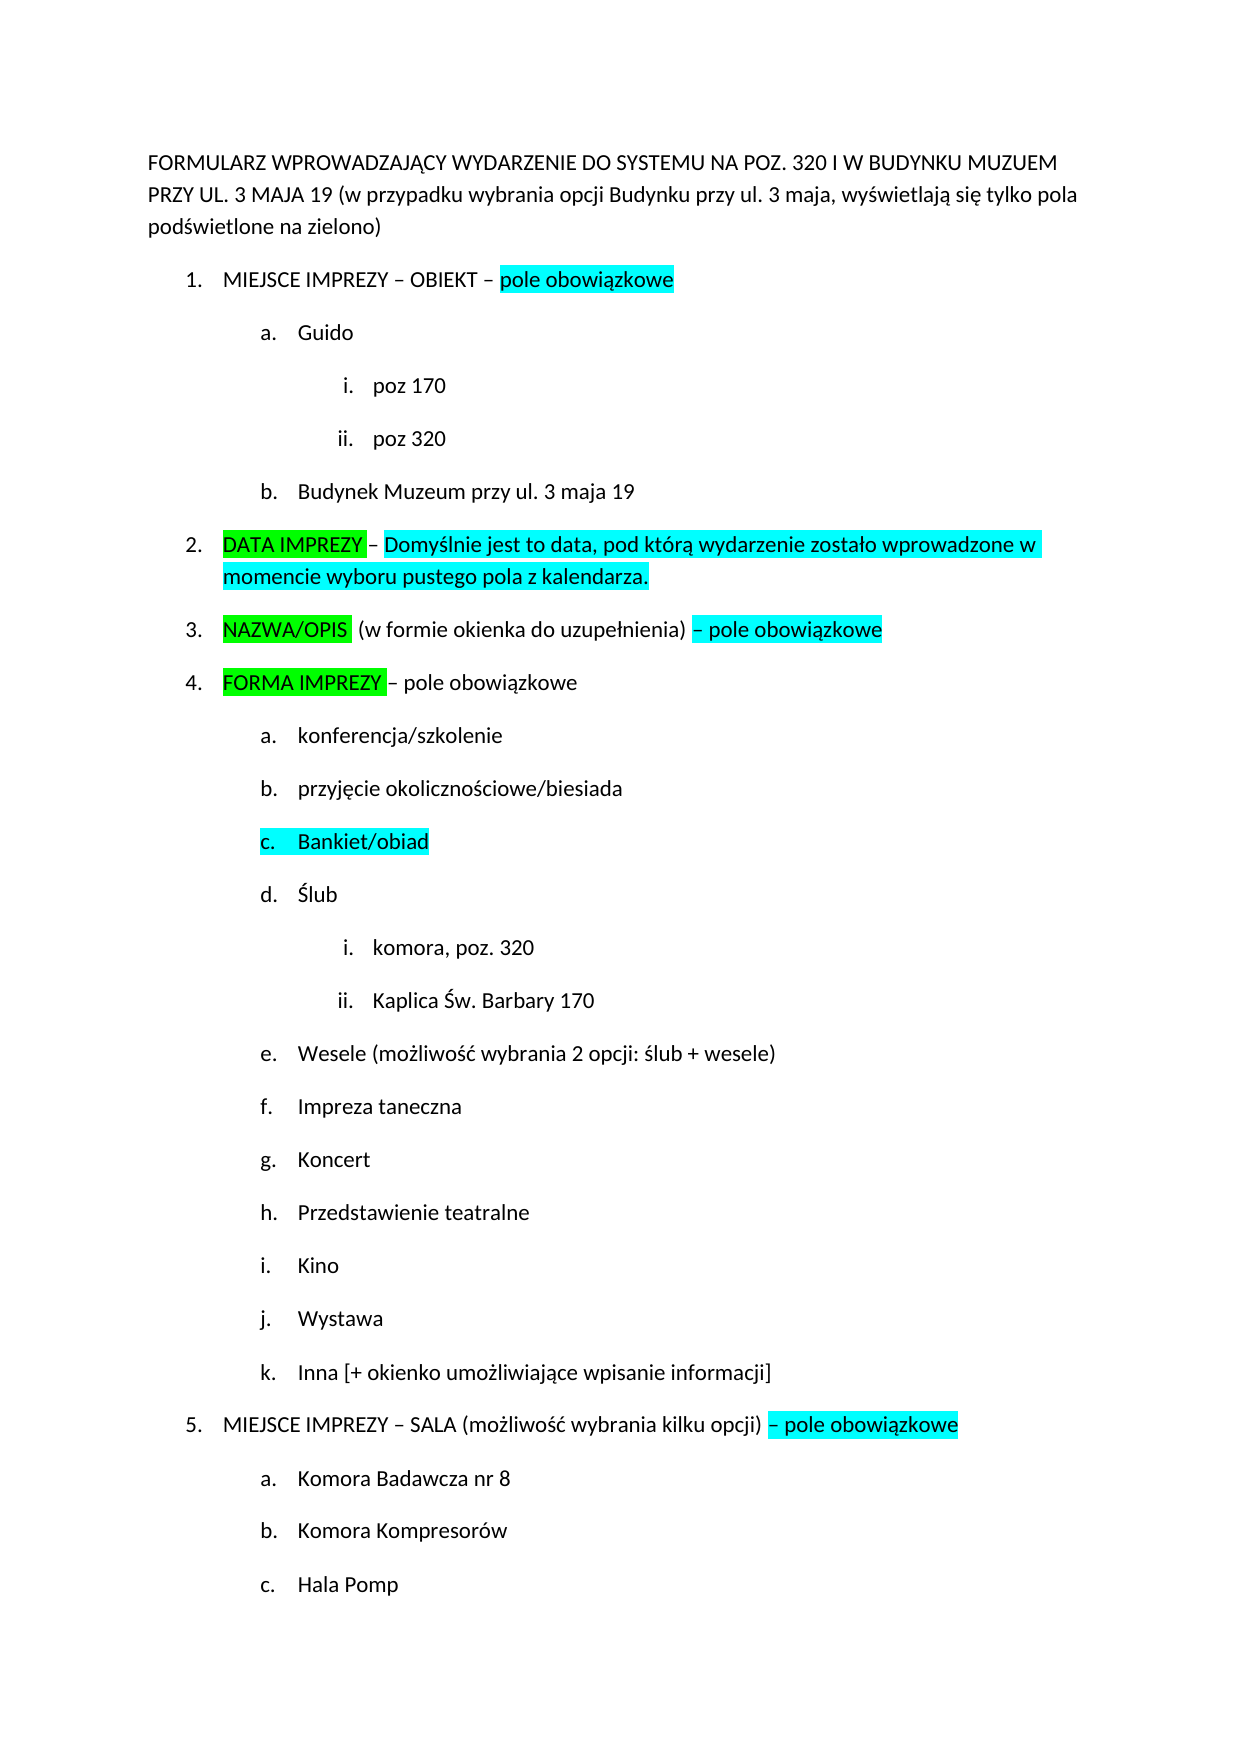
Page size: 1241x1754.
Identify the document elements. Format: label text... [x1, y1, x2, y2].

list Kaplica Św. Barbary 170 [354, 986, 1093, 1014]
list Koncert [260, 1146, 1093, 1173]
list konferencja/szkolenie [260, 721, 1093, 749]
list Wystawa [260, 1304, 1093, 1333]
text FORMULARZ WPROWADZAJĄCY WYDARZENIE DO SYSTEMU NA POZ. 320 I W BUDYNKU MUZUEM PRZY UL. 3 MAJA 19 (w przypadku wybrania opcji Budynku przy ul. 3 maja, wyświetlają się tylko pola podświetlone na zielono) [148, 148, 1093, 240]
list poz 320 [354, 424, 1093, 452]
list Komora Badawcza nr 8 [260, 1464, 1093, 1492]
list komora, poz. 320 [354, 933, 1093, 961]
list MIEJSCE IMPREZY – OBIEKT – pole obowiązkowe [185, 265, 1093, 293]
list Inna [+ okienko umożliwiające wpisanie informacji] [260, 1358, 1093, 1386]
list przyjęcie okolicznościowe/biesiada [260, 774, 1093, 802]
list DATA IMPREZY – Domyślnie jest to data, pod którą wydarzenie zostało wprowadzone w momencie wyboru pustego pola z kalendarza. [185, 530, 1093, 590]
list Impreza taneczna [260, 1092, 1093, 1121]
list Kino [260, 1252, 1093, 1279]
list MIEJSCE IMPREZY – SALA (możliwość wybrania kilku opcji) – pole obowiązkowe [185, 1411, 1093, 1439]
list Bankiet/obiad [260, 827, 1093, 855]
list Wesele (możliwość wybrania 2 opcji: ślub + wesele) [260, 1039, 1093, 1067]
list FORMA IMPREZY – pole obowiązkowe [185, 668, 1093, 696]
list Przedstawienie teatralne [260, 1198, 1093, 1227]
list Guido [260, 318, 1093, 346]
list Budynek Muzeum przy ul. 3 maja 19 [260, 477, 1093, 505]
list Komora Kompresorów [260, 1517, 1093, 1545]
list Hala Pomp [260, 1570, 1093, 1598]
list poz 170 [354, 371, 1093, 399]
list Ślub [260, 880, 1093, 908]
list NAZWA/OPIS (w formie okienka do uzupełnienia) – pole obowiązkowe [185, 615, 1093, 643]
